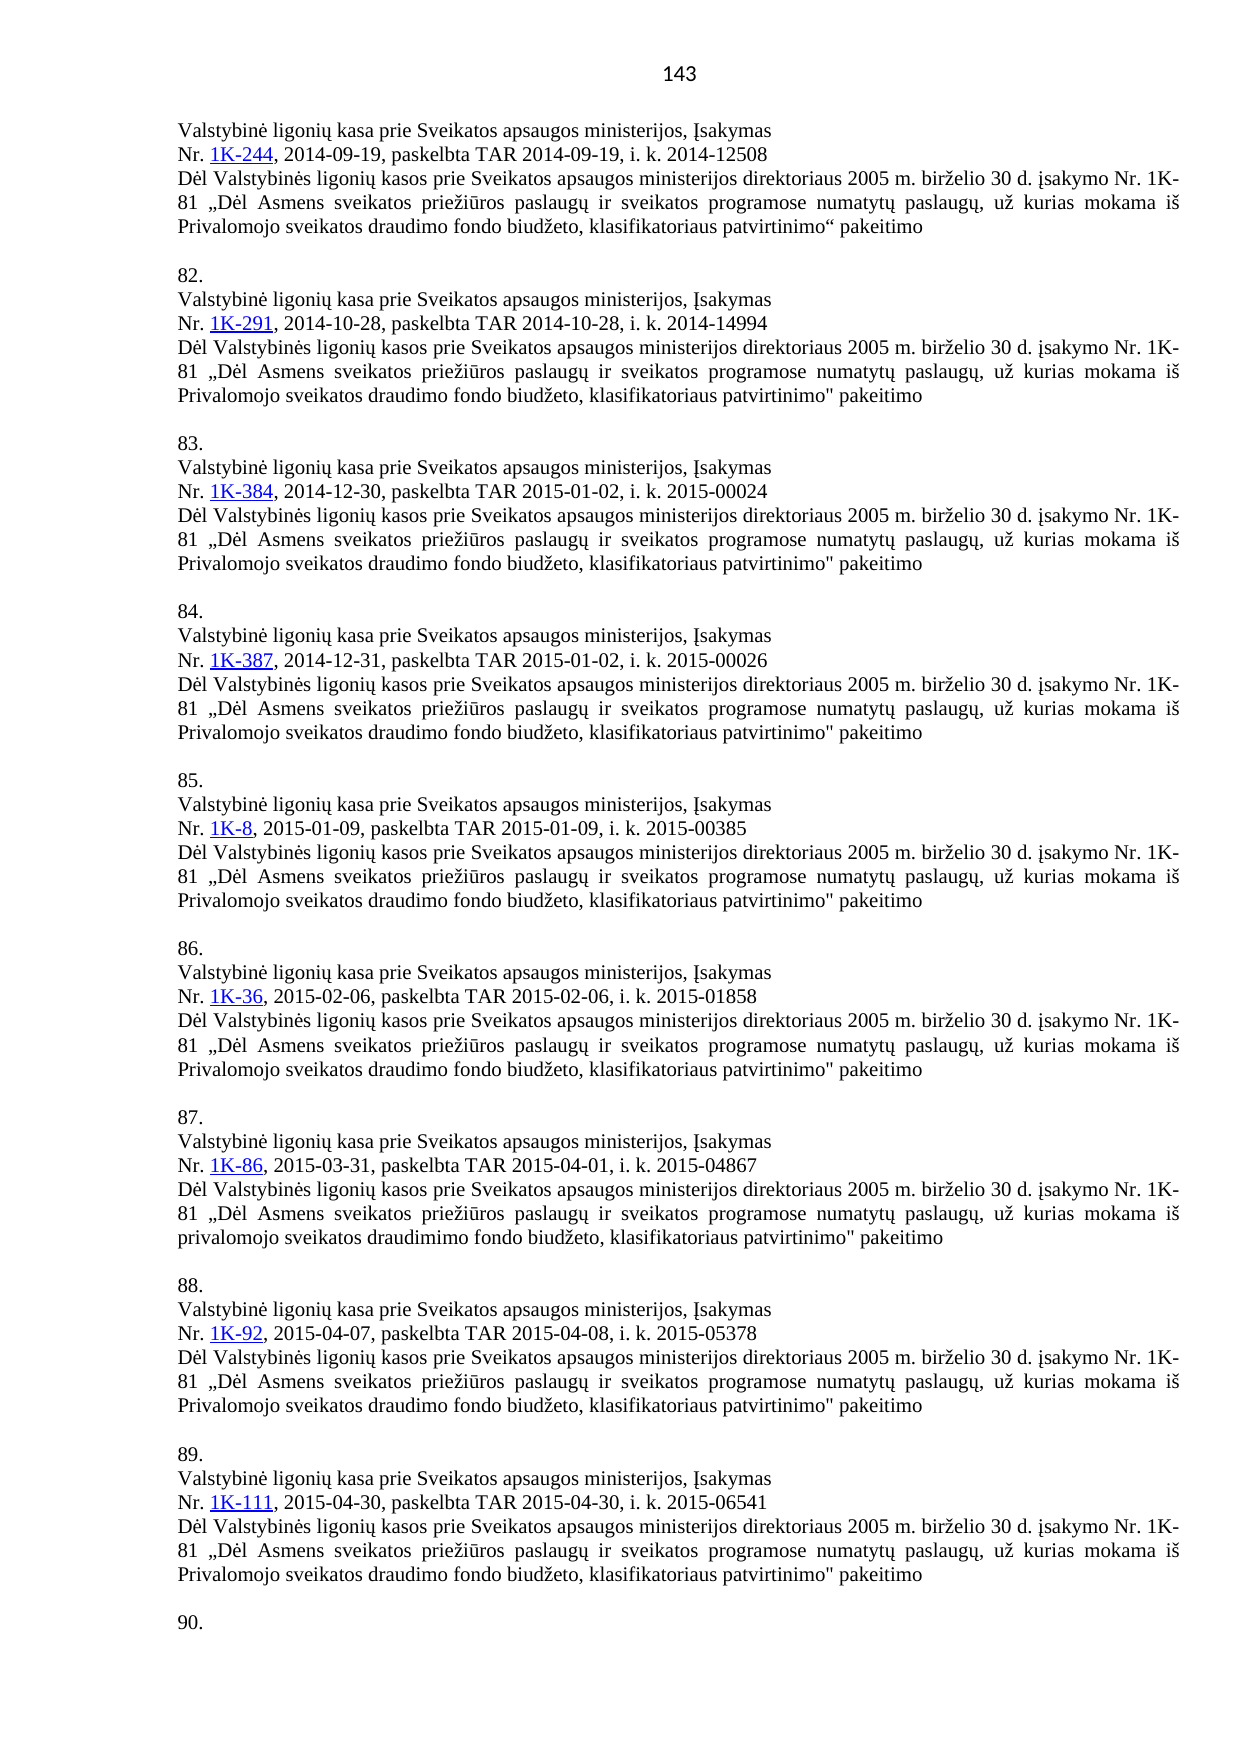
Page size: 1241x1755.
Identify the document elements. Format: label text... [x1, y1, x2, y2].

text Valstybinė ligonių kasa prie Sveikatos apsaugos ministerijos, Įsakymas [177, 287, 1181, 311]
text Valstybinė ligonių kasa prie Sveikatos apsaugos ministerijos, Įsakymas [177, 1466, 1181, 1490]
text 88. [177, 1273, 1181, 1297]
text Dėl Valstybinės ligonių kasos prie Sveikatos apsaugos ministerijos direktoriaus 2005 m. birželio 30 d. įsakymo Nr. 1K-81 „Dėl Asmens sveikatos priežiūros paslaugų ir sveikatos programose numatytų paslaugų, už kurias mokama iš Privalomojo sveikatos draudimo fondo biudžeto, klasifikatoriaus patvirtinimo" pakeitimo [177, 335, 1181, 407]
text Valstybinė ligonių kasa prie Sveikatos apsaugos ministerijos, Įsakymas [177, 1297, 1181, 1321]
text 82. [177, 262, 1181, 287]
text Dėl Valstybinės ligonių kasos prie Sveikatos apsaugos ministerijos direktoriaus 2005 m. birželio 30 d. įsakymo Nr. 1K-81 „Dėl Asmens sveikatos priežiūros paslaugų ir sveikatos programose numatytų paslaugų, už kurias mokama iš Privalomojo sveikatos draudimo fondo biudžeto, klasifikatoriaus patvirtinimo" pakeitimo [177, 1514, 1181, 1586]
text 87. [177, 1105, 1181, 1129]
text 84. [177, 599, 1181, 623]
text 85. [177, 768, 1181, 792]
text Nr. 1K-86, 2015-03-31, paskelbta TAR 2015-04-01, i. k. 2015-04867 [177, 1153, 1181, 1177]
text Valstybinė ligonių kasa prie Sveikatos apsaugos ministerijos, Įsakymas [177, 960, 1181, 984]
text Valstybinė ligonių kasa prie Sveikatos apsaugos ministerijos, Įsakymas [177, 455, 1181, 479]
text 86. [177, 936, 1181, 960]
text Nr. 1K-387, 2014-12-31, paskelbta TAR 2015-01-02, i. k. 2015-00026 [177, 647, 1181, 672]
text Dėl Valstybinės ligonių kasos prie Sveikatos apsaugos ministerijos direktoriaus 2005 m. birželio 30 d. įsakymo Nr. 1K-81 „Dėl Asmens sveikatos priežiūros paslaugų ir sveikatos programose numatytų paslaugų, už kurias mokama iš Privalomojo sveikatos draudimo fondo biudžeto, klasifikatoriaus patvirtinimo" pakeitimo [177, 1345, 1181, 1417]
text 89. [177, 1442, 1181, 1466]
text Nr. 1K-384, 2014-12-30, paskelbta TAR 2015-01-02, i. k. 2015-00024 [177, 479, 1181, 503]
text Dėl Valstybinės ligonių kasos prie Sveikatos apsaugos ministerijos direktoriaus 2005 m. birželio 30 d. įsakymo Nr. 1K-81 „Dėl Asmens sveikatos priežiūros paslaugų ir sveikatos programose numatytų paslaugų, už kurias mokama iš Privalomojo sveikatos draudimo fondo biudžeto, klasifikatoriaus patvirtinimo“ pakeitimo [177, 166, 1181, 238]
text Dėl Valstybinės ligonių kasos prie Sveikatos apsaugos ministerijos direktoriaus 2005 m. birželio 30 d. įsakymo Nr. 1K-81 „Dėl Asmens sveikatos priežiūros paslaugų ir sveikatos programose numatytų paslaugų, už kurias mokama iš Privalomojo sveikatos draudimo fondo biudžeto, klasifikatoriaus patvirtinimo" pakeitimo [177, 840, 1181, 912]
text Valstybinė ligonių kasa prie Sveikatos apsaugos ministerijos, Įsakymas [177, 792, 1181, 816]
text Nr. 1K-36, 2015-02-06, paskelbta TAR 2015-02-06, i. k. 2015-01858 [177, 984, 1181, 1008]
text Valstybinė ligonių kasa prie Sveikatos apsaugos ministerijos, Įsakymas [177, 1129, 1181, 1153]
text Dėl Valstybinės ligonių kasos prie Sveikatos apsaugos ministerijos direktoriaus 2005 m. birželio 30 d. įsakymo Nr. 1K-81 „Dėl Asmens sveikatos priežiūros paslaugų ir sveikatos programose numatytų paslaugų, už kurias mokama iš Privalomojo sveikatos draudimo fondo biudžeto, klasifikatoriaus patvirtinimo" pakeitimo [177, 1008, 1181, 1081]
text 83. [177, 431, 1181, 455]
text Dėl Valstybinės ligonių kasos prie Sveikatos apsaugos ministerijos direktoriaus 2005 m. birželio 30 d. įsakymo Nr. 1K-81 „Dėl Asmens sveikatos priežiūros paslaugų ir sveikatos programose numatytų paslaugų, už kurias mokama iš Privalomojo sveikatos draudimo fondo biudžeto, klasifikatoriaus patvirtinimo" pakeitimo [177, 672, 1181, 744]
text Nr. 1K-244, 2014-09-19, paskelbta TAR 2014-09-19, i. k. 2014-12508 [177, 142, 1181, 166]
text Nr. 1K-8, 2015-01-09, paskelbta TAR 2015-01-09, i. k. 2015-00385 [177, 816, 1181, 840]
text 90. [177, 1610, 1181, 1634]
text Dėl Valstybinės ligonių kasos prie Sveikatos apsaugos ministerijos direktoriaus 2005 m. birželio 30 d. įsakymo Nr. 1K-81 „Dėl Asmens sveikatos priežiūros paslaugų ir sveikatos programose numatytų paslaugų, už kurias mokama iš Privalomojo sveikatos draudimo fondo biudžeto, klasifikatoriaus patvirtinimo" pakeitimo [177, 503, 1181, 575]
text Valstybinė ligonių kasa prie Sveikatos apsaugos ministerijos, Įsakymas [177, 118, 1181, 142]
text Valstybinė ligonių kasa prie Sveikatos apsaugos ministerijos, Įsakymas [177, 623, 1181, 647]
text Nr. 1K-111, 2015-04-30, paskelbta TAR 2015-04-30, i. k. 2015-06541 [177, 1490, 1181, 1514]
text Dėl Valstybinės ligonių kasos prie Sveikatos apsaugos ministerijos direktoriaus 2005 m. birželio 30 d. įsakymo Nr. 1K-81 „Dėl Asmens sveikatos priežiūros paslaugų ir sveikatos programose numatytų paslaugų, už kurias mokama iš privalomojo sveikatos draudimimo fondo biudžeto, klasifikatoriaus patvirtinimo" pakeitimo [177, 1177, 1181, 1249]
text Nr. 1K-92, 2015-04-07, paskelbta TAR 2015-04-08, i. k. 2015-05378 [177, 1321, 1181, 1345]
text Nr. 1K-291, 2014-10-28, paskelbta TAR 2014-10-28, i. k. 2014-14994 [177, 311, 1181, 335]
